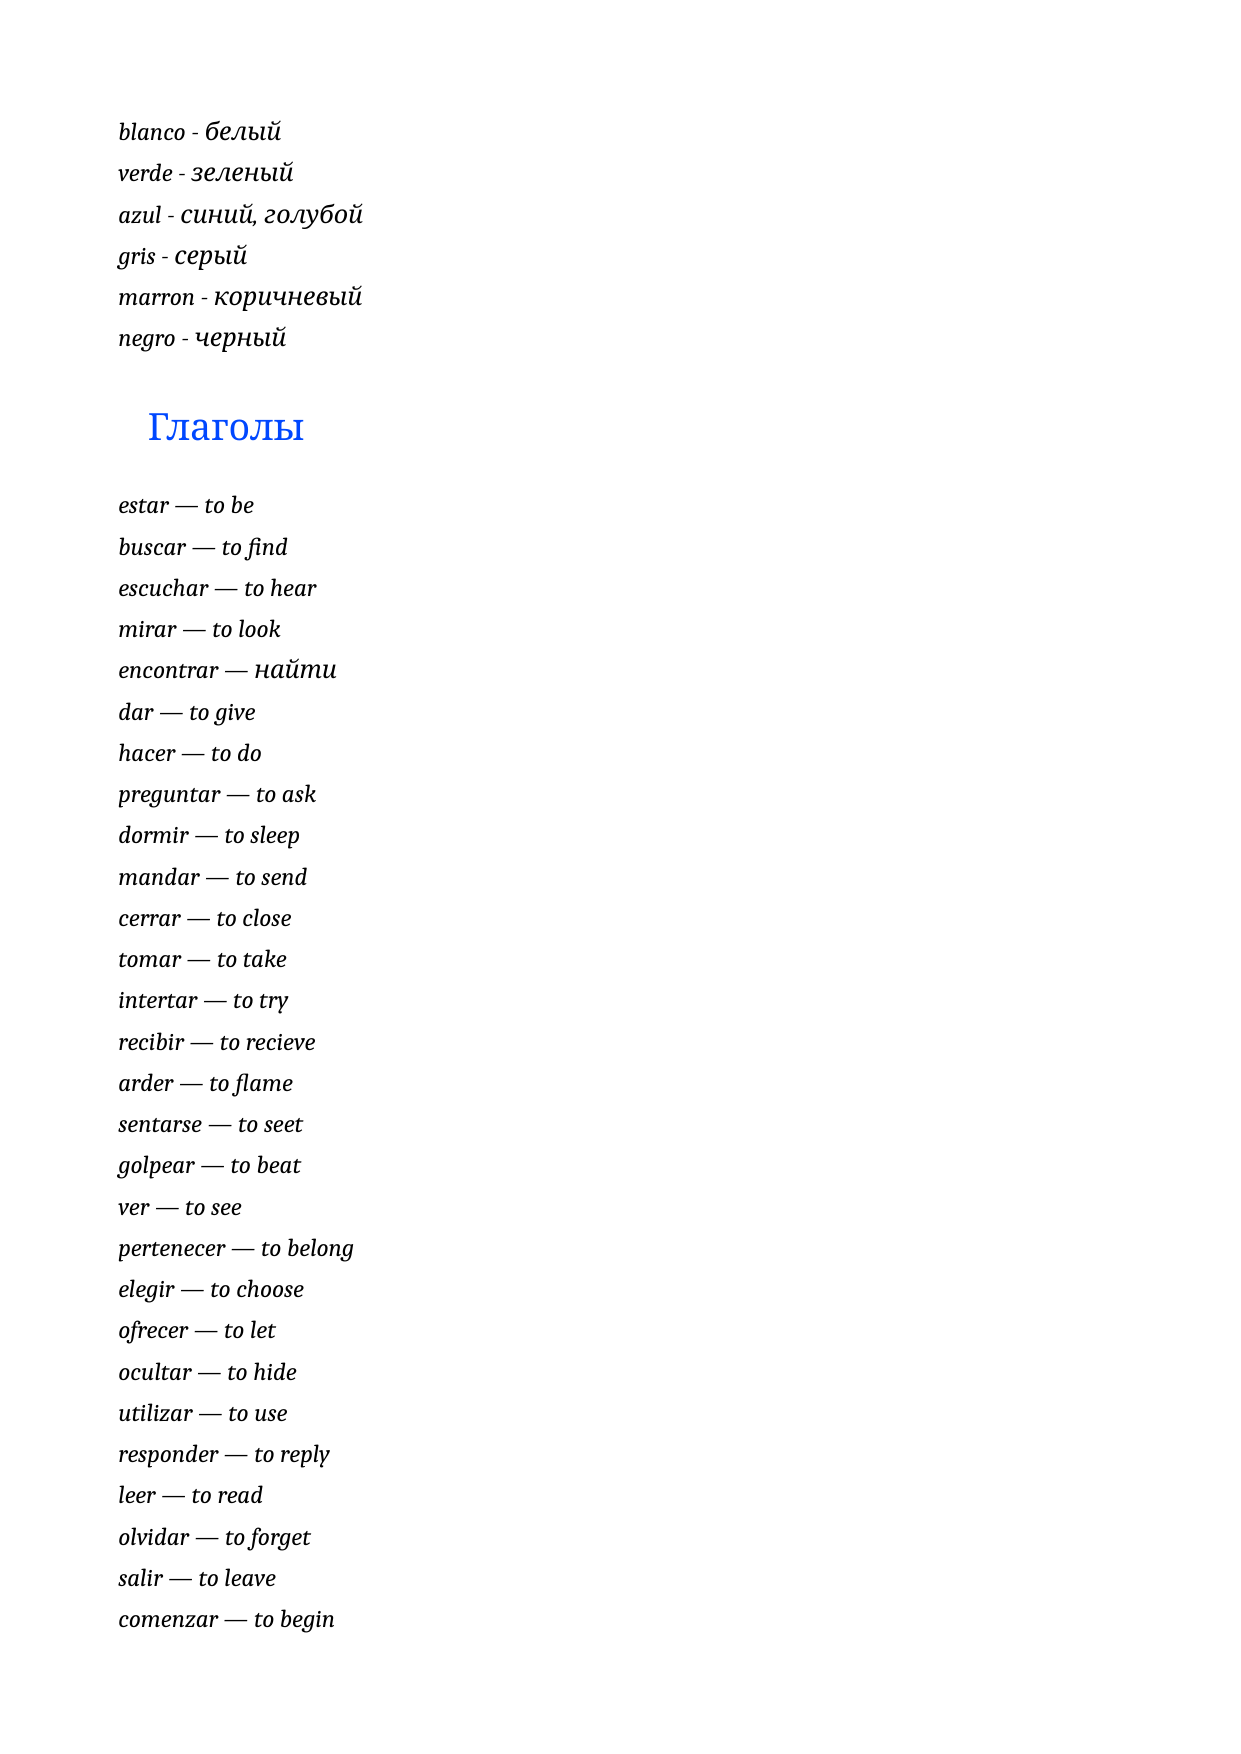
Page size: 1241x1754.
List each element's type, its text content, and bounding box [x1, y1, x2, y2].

text arder — to flame [118, 1069, 1122, 1097]
text buscar — to find [118, 532, 1122, 561]
text ver — to see [118, 1192, 1122, 1221]
text azul - синий, голубой [118, 201, 1122, 229]
text negro - черный [118, 324, 1122, 353]
text dar — to give [118, 697, 1122, 726]
text recibir — to recieve [118, 1027, 1122, 1056]
text sentarse — to seet [118, 1110, 1122, 1139]
text responder — to reply [118, 1440, 1122, 1469]
text blanco - белый [118, 118, 1122, 147]
text estar — to be [118, 491, 1122, 520]
text ocultar — to hide [118, 1357, 1122, 1386]
text elegir — to choose [118, 1275, 1122, 1304]
text mirar — to look [118, 615, 1122, 644]
text gris - серый [118, 242, 1122, 271]
text escuchar — to hear [118, 574, 1122, 602]
text olvidar — to forget [118, 1522, 1122, 1551]
text verde - зеленый [118, 159, 1122, 188]
text golpear — to beat [118, 1151, 1122, 1180]
text dormir — to sleep [118, 821, 1122, 850]
text marron - коричневый [118, 283, 1122, 312]
text pertenecer — to belong [118, 1234, 1122, 1262]
text hacer — to do [118, 739, 1122, 767]
text salir — to leave [118, 1564, 1122, 1592]
text comenzar — to begin [118, 1605, 1122, 1634]
text tomar — to take [118, 945, 1122, 974]
text leer — to read [118, 1481, 1122, 1510]
text encontrar — найти [118, 656, 1122, 685]
text Глаголы [148, 407, 1122, 450]
text intertar — to try [118, 986, 1122, 1015]
text utilizar — to use [118, 1399, 1122, 1427]
text cerrar — to close [118, 904, 1122, 932]
text ofrecer — to let [118, 1316, 1122, 1345]
text preguntar — to ask [118, 780, 1122, 809]
text mandar — to send [118, 862, 1122, 891]
